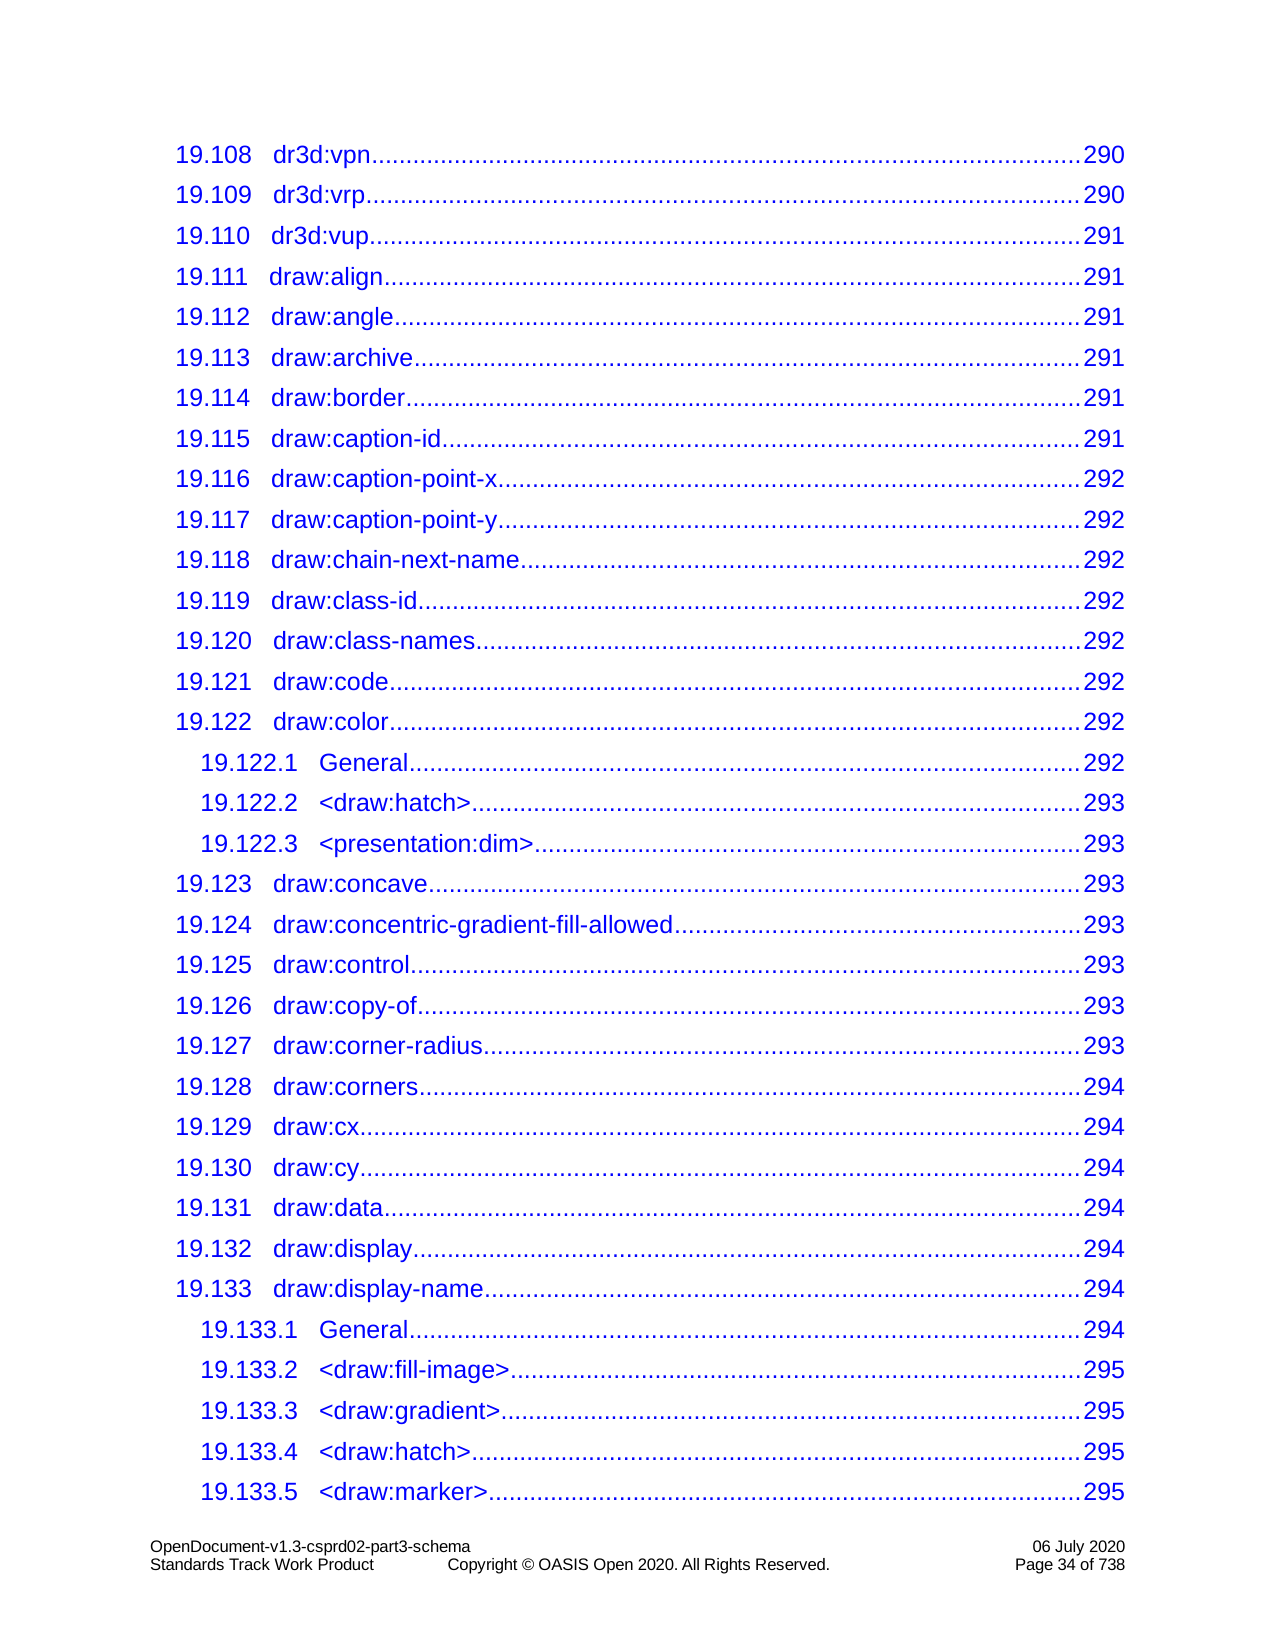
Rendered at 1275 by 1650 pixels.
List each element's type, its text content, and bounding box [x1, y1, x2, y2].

text 19.133.3 <draw:gradient> 295 [200, 1397, 1125, 1425]
text 19.114 draw:border 291 [175, 384, 1125, 412]
text 19.115 draw:caption-id 291 [175, 424, 1125, 452]
text 19.128 draw:corners 294 [175, 1073, 1125, 1101]
text 19.112 draw:angle 291 [175, 303, 1125, 331]
text 19.122.1 General 292 [200, 749, 1125, 777]
text 19.118 draw:chain-next-name 292 [175, 546, 1125, 574]
text 19.122.2 <draw:hatch> 293 [200, 789, 1125, 817]
text 19.124 draw:concentric-gradient-fill-allowed 293 [175, 911, 1125, 939]
text 19.129 draw:cx 294 [175, 1113, 1125, 1141]
text 19.125 draw:control 293 [175, 951, 1125, 979]
text 19.133 draw:display-name 294 [175, 1275, 1125, 1303]
text 19.108 dr3d:vpn 290 [175, 141, 1125, 169]
text 19.133.1 General 294 [200, 1316, 1125, 1344]
text 19.121 draw:code 292 [175, 668, 1125, 696]
text 19.132 draw:display 294 [175, 1235, 1125, 1263]
text 19.113 draw:archive 291 [175, 343, 1125, 371]
text 19.120 draw:class-names 292 [175, 627, 1125, 655]
text 19.110 dr3d:vup 291 [175, 222, 1125, 250]
text 19.131 draw:data 294 [175, 1194, 1125, 1222]
text 19.133.4 <draw:hatch> 295 [200, 1437, 1125, 1466]
text 19.111 draw:align 291 [175, 262, 1125, 290]
text 19.117 draw:caption-point-y 292 [175, 506, 1125, 533]
text 19.130 draw:cy 294 [175, 1154, 1125, 1182]
text 19.133.5 <draw:marker> 295 [200, 1478, 1125, 1506]
text 19.122.3 <presentation:dim> 293 [200, 830, 1125, 858]
text 19.123 draw:concave 293 [175, 870, 1125, 898]
text 19.109 dr3d:vrp 290 [175, 181, 1125, 209]
text 19.122 draw:color 292 [175, 708, 1125, 736]
text 19.126 draw:copy-of 293 [175, 992, 1125, 1020]
text 19.116 draw:caption-point-x 292 [175, 465, 1125, 493]
text 19.119 draw:class-id 292 [175, 587, 1125, 614]
text 19.133.2 <draw:fill-image> 295 [200, 1356, 1125, 1384]
text 19.127 draw:corner-radius 293 [175, 1032, 1125, 1060]
